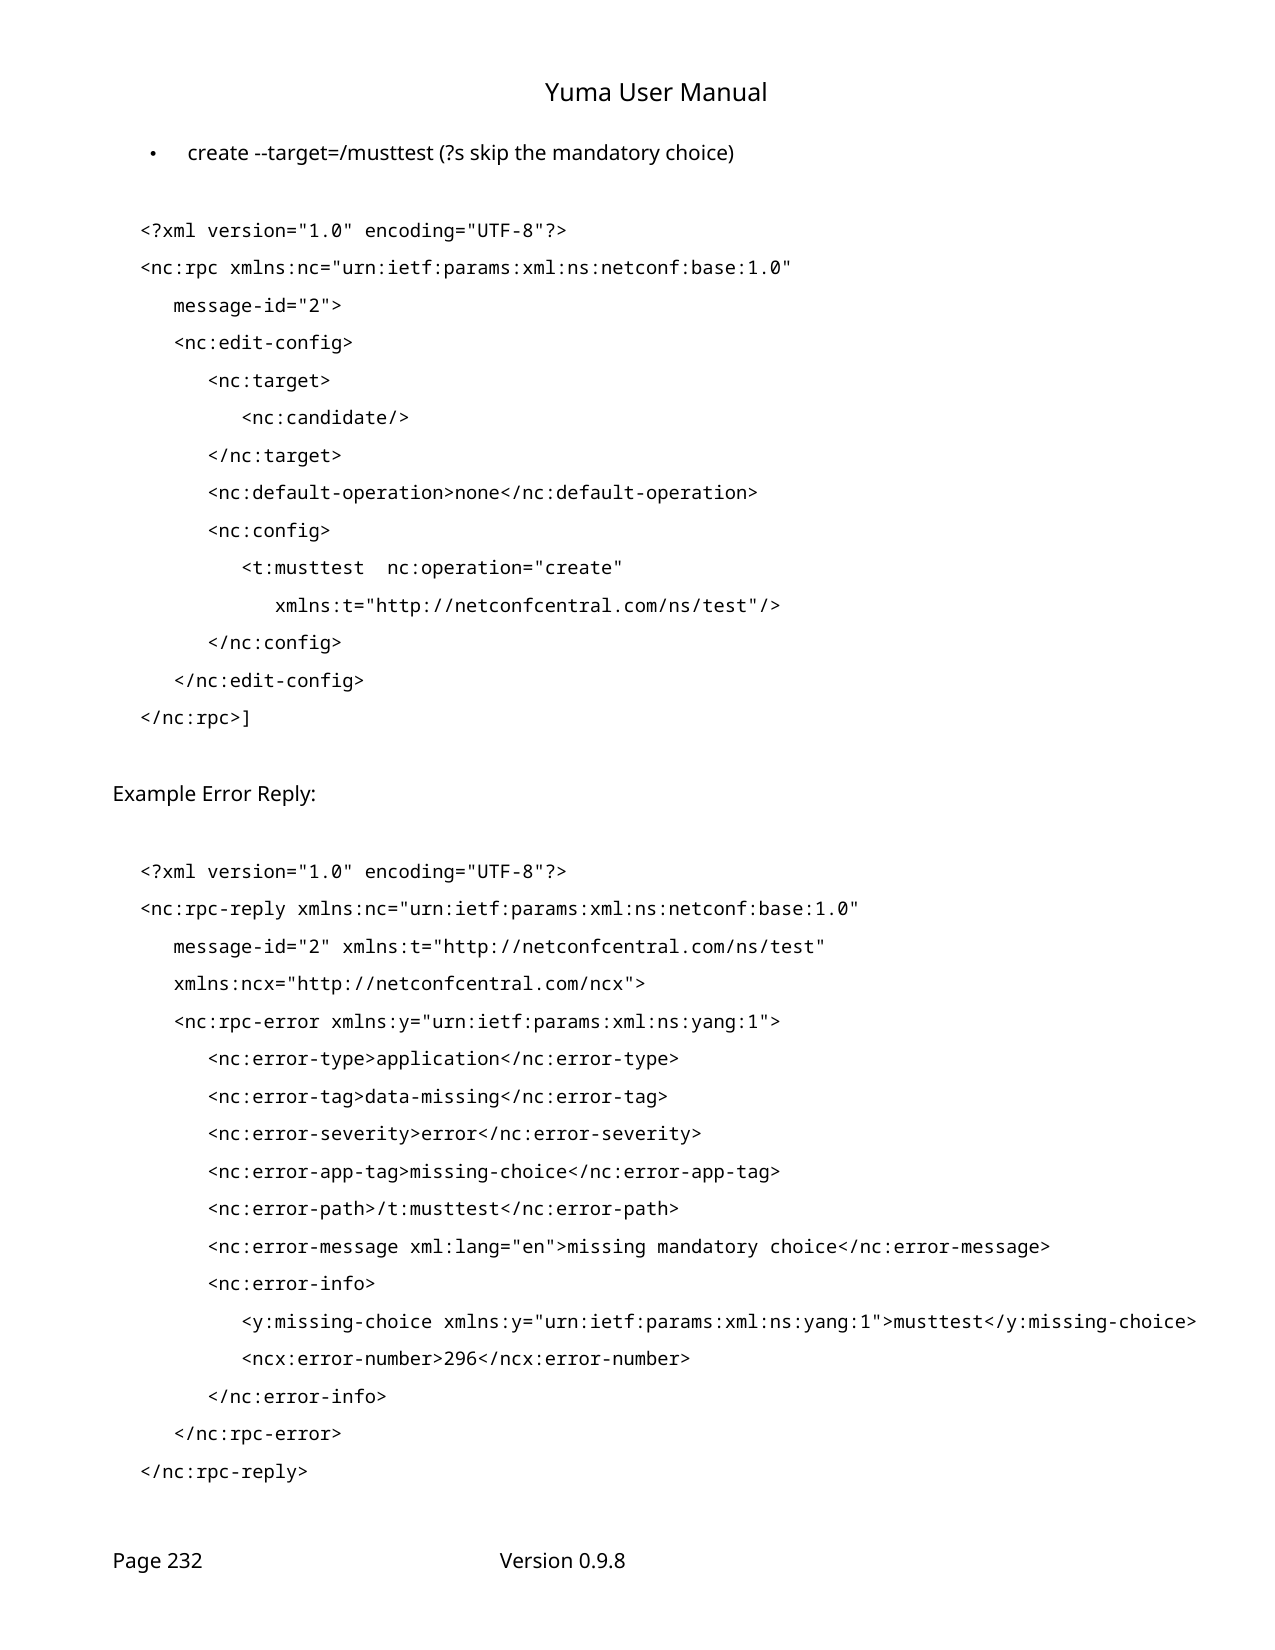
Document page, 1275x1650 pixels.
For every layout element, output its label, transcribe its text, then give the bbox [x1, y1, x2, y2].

text <nc:error-message xml:lang="en">missing mandatory choice</nc:error-message> [139, 1233, 1200, 1258]
text xmlns:ncx="http://netconfcentral.com/ncx"> [139, 970, 1200, 996]
text <nc:config> [139, 517, 1200, 542]
text <nc:rpc-reply xmlns:nc="urn:ietf:params:xml:ns:netconf:base:1.0" [139, 895, 1200, 921]
text <ncx:error-number>296</ncx:error-number> [139, 1345, 1200, 1371]
text message-id="2"> [139, 292, 1200, 317]
text message-id="2" xmlns:t="http://netconfcentral.com/ns/test" [139, 933, 1200, 958]
text <nc:edit-config> [139, 329, 1200, 355]
text <?xml version="1.0" encoding="UTF-8"?> [139, 217, 1200, 242]
text <nc:target> [139, 367, 1200, 392]
text <nc:error-info> [139, 1270, 1200, 1296]
text Example Error Reply: [112, 779, 1200, 808]
text <nc:error-type>application</nc:error-type> [139, 1045, 1200, 1071]
text </nc:rpc-error> [139, 1420, 1200, 1446]
text <nc:error-path>/t:musttest</nc:error-path> [139, 1195, 1200, 1221]
list create --target=/musttest (?s skip the mandatory choice) [150, 138, 1200, 167]
text <nc:error-severity>error</nc:error-severity> [139, 1120, 1200, 1146]
text <?xml version="1.0" encoding="UTF-8"?> [139, 858, 1200, 883]
text </nc:error-info> [139, 1383, 1200, 1408]
text <nc:error-tag>data-missing</nc:error-tag> [139, 1083, 1200, 1108]
text <nc:default-operation>none</nc:default-operation> [139, 479, 1200, 505]
text </nc:config> [139, 629, 1200, 655]
text <t:musttest nc:operation="create" [139, 554, 1200, 580]
text <nc:error-app-tag>missing-choice</nc:error-app-tag> [139, 1158, 1200, 1183]
text <y:missing-choice xmlns:y="urn:ietf:params:xml:ns:yang:1">musttest</y:missing-choice> [139, 1308, 1200, 1333]
text <nc:candidate/> [139, 404, 1200, 430]
text </nc:edit-config> [139, 667, 1200, 692]
text </nc:rpc>] [139, 704, 1200, 730]
text <nc:rpc-error xmlns:y="urn:ietf:params:xml:ns:yang:1"> [139, 1008, 1200, 1033]
text </nc:target> [139, 442, 1200, 467]
text xmlns:t="http://netconfcentral.com/ns/test"/> [139, 592, 1200, 617]
text </nc:rpc-reply> [139, 1458, 1200, 1483]
text <nc:rpc xmlns:nc="urn:ietf:params:xml:ns:netconf:base:1.0" [139, 254, 1200, 280]
